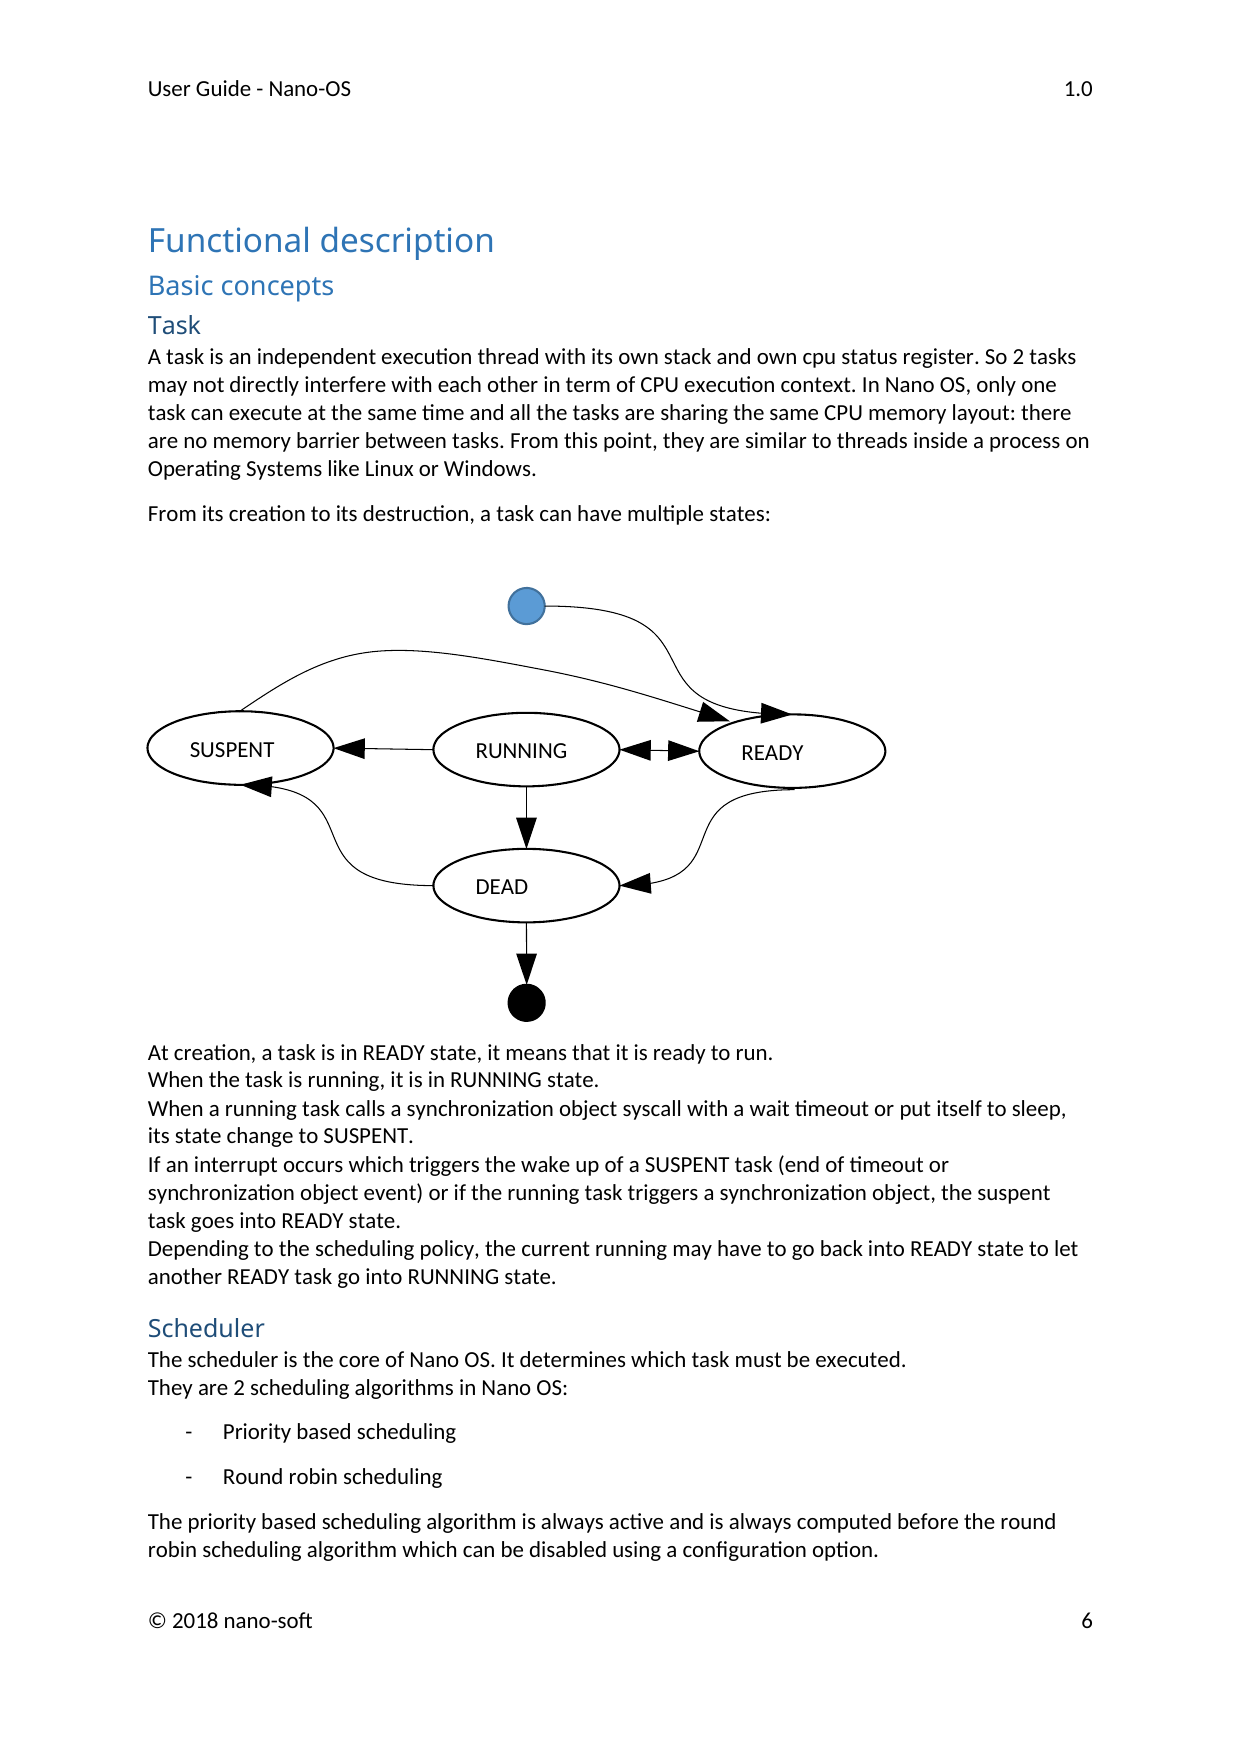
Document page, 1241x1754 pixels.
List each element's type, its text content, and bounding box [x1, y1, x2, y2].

subtitle Functional description [148, 217, 1093, 263]
list Priority based scheduling [185, 1417, 1093, 1445]
subtitle Basic concepts [148, 267, 1093, 304]
text The scheduler is the core of Nano OS. It determines which task must be executed. They are 2 scheduling algorithms in Nano OS: [148, 1345, 1093, 1401]
text At creation, a task is in READY state, it means that it is ready to run. When the task is running, it is in RUNNING state. When a running task calls a synchronization object syscall with a wait timeout or put itself to sleep, its state change to SUSPENT. If an interrupt occurs which triggers the wake up of a SUSPENT task (end of timeout or synchronization object event) or if the running task triggers a synchronization object, the suspent task goes into READY state. Depending to the scheduling policy, the current running may have to go back into READY state to let another READY task go into RUNNING state. [148, 1038, 1093, 1290]
text From its creation to its destruction, a task can have multiple states: [148, 499, 1093, 527]
subtitle Scheduler [148, 1311, 1093, 1345]
text The priority based scheduling algorithm is always active and is always computed before the round robin scheduling algorithm which can be disabled using a configuration option. [148, 1507, 1093, 1563]
text A task is an independent execution thread with its own stack and own cpu status register. So 2 tasks may not directly interfere with each other in term of CPU execution context. In Nano OS, only one task can execute at the same time and all the tasks are sharing the same CPU memory layout: there are no memory barrier between tasks. From this point, they are similar to threads inside a process on Operating Systems like Linux or Windows. [148, 342, 1093, 482]
subtitle Task [148, 308, 1093, 342]
list Round robin scheduling [185, 1462, 1093, 1490]
